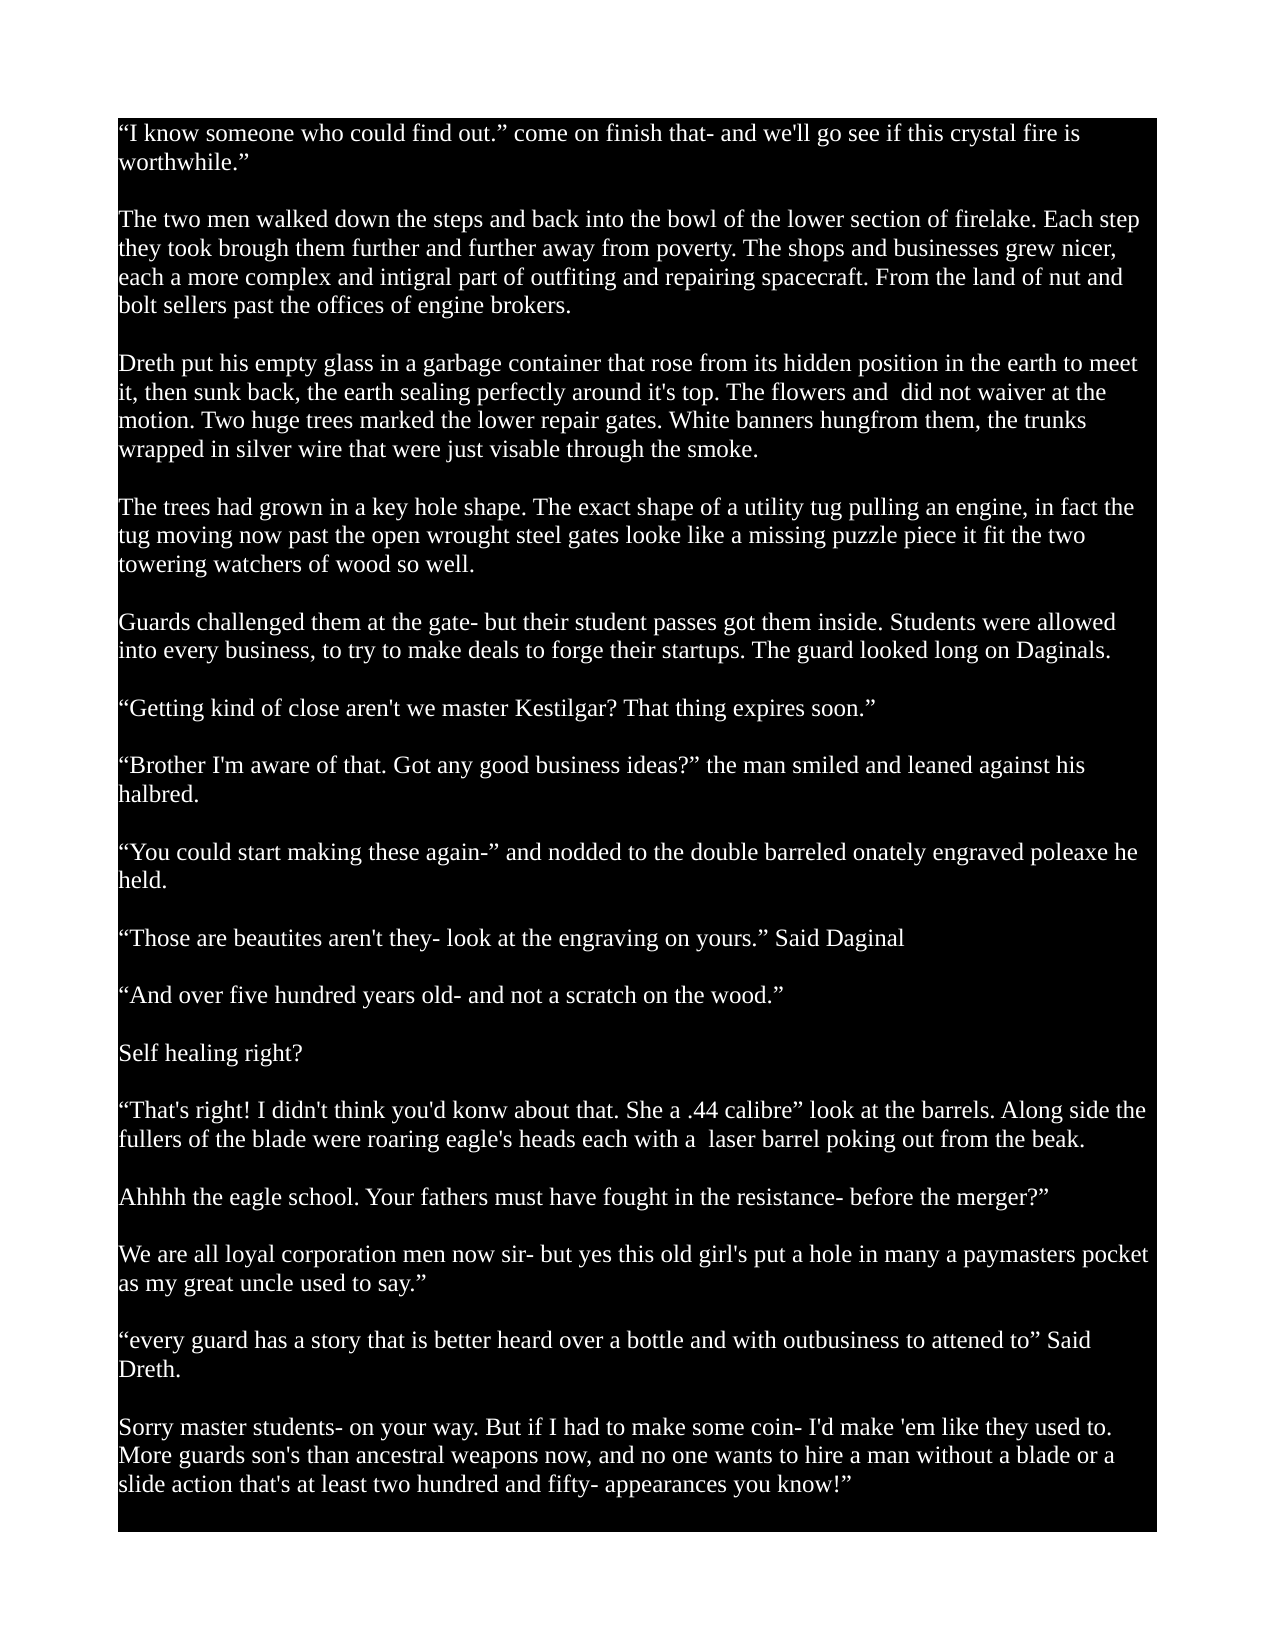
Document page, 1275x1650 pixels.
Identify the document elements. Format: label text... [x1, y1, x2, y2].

text “I know someone who could find out.” come on finish that- and we'll go see if this crystal fire is worthwhile.” [118, 118, 1157, 176]
text Dreth put his empty glass in a garbage container that rose from its hidden position in the earth to meet it, then sunk back, the earth sealing perfectly around it's top. The flowers and did not waiver at the motion. Two huge trees marked the lower repair gates. White banners hungfrom them, the trunks wrapped in silver wire that were just visable through the smoke. [118, 348, 1157, 463]
text The two men walked down the steps and back into the bowl of the lower section of firelake. Each step they took brough them further and further away from poverty. The shops and businesses grew nicer, each a more complex and intigral part of outfiting and repairing spacecraft. From the land of nut and bolt sellers past the offices of engine brokers. [118, 204, 1157, 319]
text Guards challenged them at the gate- but their student passes got them inside. Students were allowed into every business, to try to make deals to forge their startups. The guard looked long on Daginals. “Getting kind of close aren't we master Kestilgar? That thing expires soon.” [118, 607, 1157, 722]
text “every guard has a story that is better heard over a bottle and with outbusiness to attened to” Said Dreth. [118, 1326, 1157, 1383]
text Sorry master students- on your way. But if I had to make some coin- I'd make 'em like they used to. More guards son's than ancestral weapons now, and no one wants to hire a man without a blade or a slide action that's at least two hundred and fifty- appearances you know!” [118, 1412, 1157, 1498]
text “Brother I'm aware of that. Got any good business ideas?” the man smiled and leaned against his halbred. “You could start making these again-” and nodded to the double barreled onately engraved poleaxe he held. “Those are beautites aren't they- look at the engraving on yours.” Said Daginal [118, 751, 1157, 952]
text The trees had grown in a key hole shape. The exact shape of a utility tug pulling an engine, in fact the tug moving now past the open wrought steel gates looke like a missing puzzle piece it fit the two towering watchers of wood so well. [118, 492, 1157, 578]
text “And over five hundred years old- and not a scratch on the wood.” Self healing right? “That's right! I didn't think you'd konw about that. She a .44 calibre” look at the barrels. Along side the fullers of the blade were roaring eagle's heads each with a laser barrel poking out from the beak. Ahhhh the eagle school. Your fathers must have fought in the resistance- before the merger?” We are all loyal corporation men now sir- but yes this old girl's put a hole in many a paymasters pocket as my great uncle used to say.” [118, 981, 1157, 1297]
